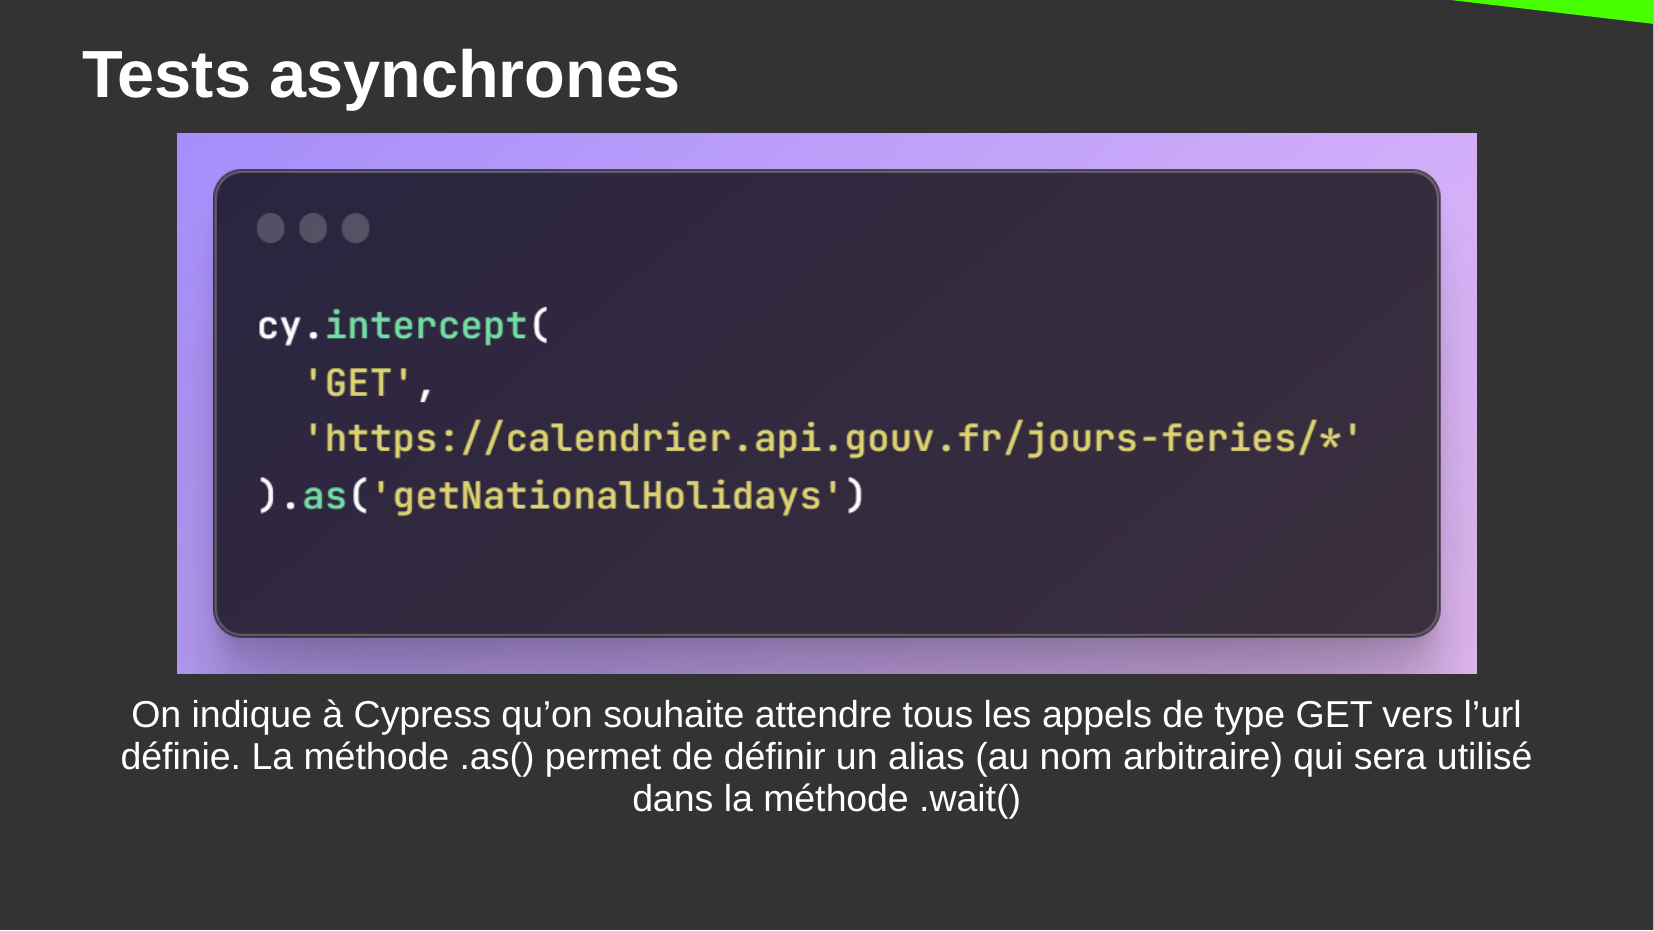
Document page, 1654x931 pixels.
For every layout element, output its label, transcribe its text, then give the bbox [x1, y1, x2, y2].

picture [177, 133, 1477, 674]
title Tests asynchrones [82, 37, 1571, 112]
text_box On indique à Cypress qu’on souhaite attendre tous les appels de type GET vers l’url définie. La méthode .as() permet de définir un alias (au nom arbitraire) qui sera utilisé dans la méthode .wait() [94, 685, 1560, 827]
text_box [1450, 0, 1654, 24]
